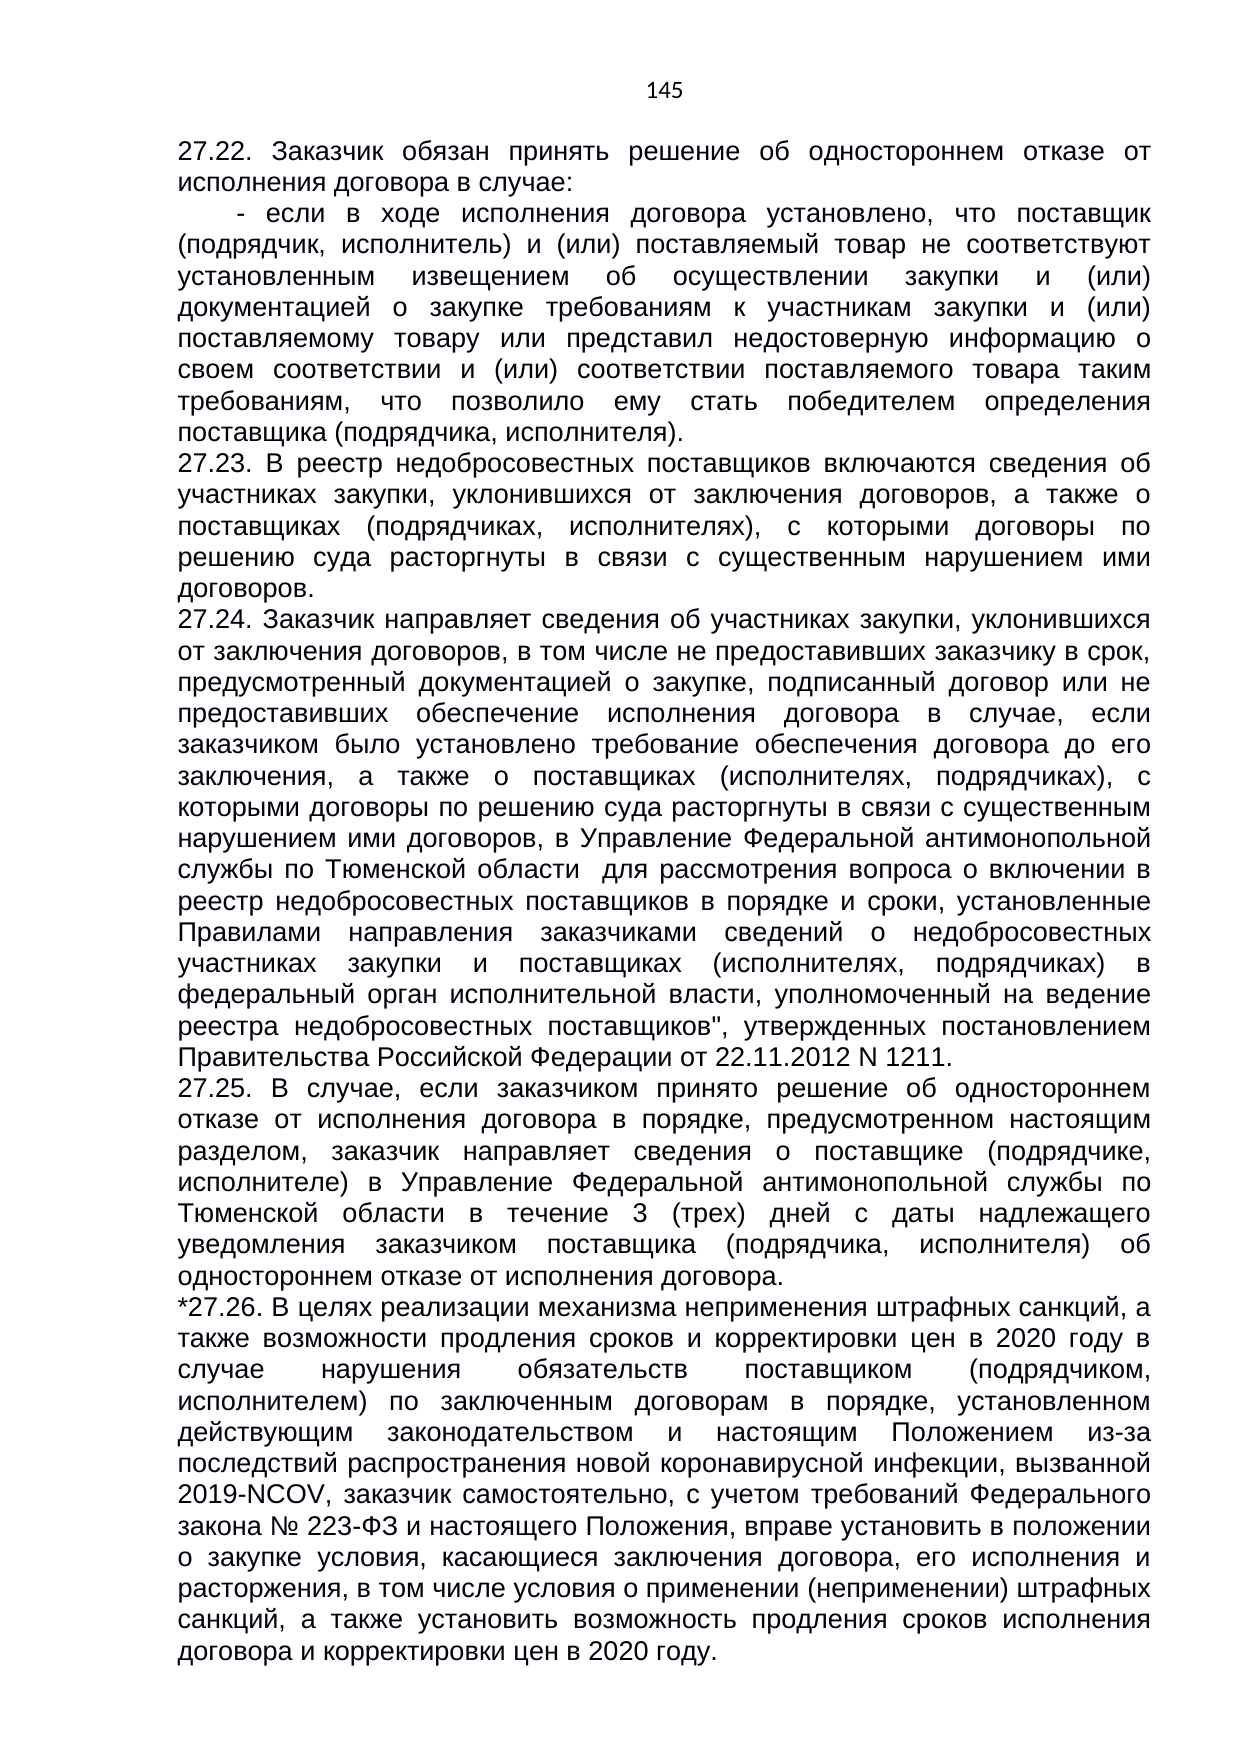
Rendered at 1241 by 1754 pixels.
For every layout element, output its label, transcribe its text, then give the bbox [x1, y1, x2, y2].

text 27.22. Заказчик обязан принять решение об одностороннем отказе от исполнения договора в случае: [177, 135, 1152, 197]
text *27.26. В целях реализации механизма неприменения штрафных санкций, а также возможности продления сроков и корректировки цен в 2020 году в случае нарушения обязательств поставщиком (подрядчиком, исполнителем) по заключенным договорам в порядке, установленном действующим законодательством и настоящим Положением из-за последствий распространения новой коронавирусной инфекции, вызванной 2019-NCOV, заказчик самостоятельно, с учетом требований Федерального закона № 223-ФЗ и настоящего Положения, вправе установить в положении о закупке условия, касающиеся заключения договора, его исполнения и расторжения, в том числе условия о применении (неприменении) штрафных санкций, а также установить возможность продления сроков исполнения договора и корректировки цен в 2020 году. [177, 1291, 1152, 1666]
text 27.23. В реестр недобросовестных поставщиков включаются сведения об участниках закупки, уклонившихся от заключения договоров, а также о поставщиках (подрядчиках, исполнителях), с которыми договоры по решению суда расторгнуты в связи с существенным нарушением ими договоров. [177, 447, 1152, 603]
text - если в ходе исполнения договора установлено, что поставщик (подрядчик, исполнитель) и (или) поставляемый товар не соответствуют установленным извещением об осуществлении закупки и (или) документацией о закупке требованиям к участникам закупки и (или) поставляемому товару или представил недостоверную информацию о своем соответствии и (или) соответствии поставляемого товара таким требованиям, что позволило ему стать победителем определения поставщика (подрядчика, исполнителя). [177, 197, 1152, 447]
text 27.24. Заказчик направляет сведения об участниках закупки, уклонившихся от заключения договоров, в том числе не предоставивших заказчику в срок, предусмотренный документацией о закупке, подписанный договор или не предоставивших обеспечение исполнения договора в случае, если заказчиком было установлено требование обеспечения договора до его заключения, а также о поставщиках (исполнителях, подрядчиках), с которыми договоры по решению суда расторгнуты в связи с существенным нарушением ими договоров, в Управление Федеральной антимонопольной службы по Тюменской области для рассмотрения вопроса о включении в реестр недобросовестных поставщиков в порядке и сроки, установленные Правилами направления заказчиками сведений о недобросовестных участниках закупки и поставщиках (исполнителях, подрядчиках) в федеральный орган исполнительной власти, уполномоченный на ведение реестра недобросовестных поставщиков", утвержденных постановлением Правительства Российской Федерации от 22.11.2012 N 1211. [177, 603, 1152, 1072]
text 27.25. В случае, если заказчиком принято решение об одностороннем отказе от исполнения договора в порядке, предусмотренном настоящим разделом, заказчик направляет сведения о поставщике (подрядчике, исполнителе) в Управление Федеральной антимонопольной службы по Тюменской области в течение 3 (трех) дней с даты надлежащего уведомления заказчиком поставщика (подрядчика, исполнителя) об одностороннем отказе от исполнения договора. [177, 1072, 1152, 1291]
